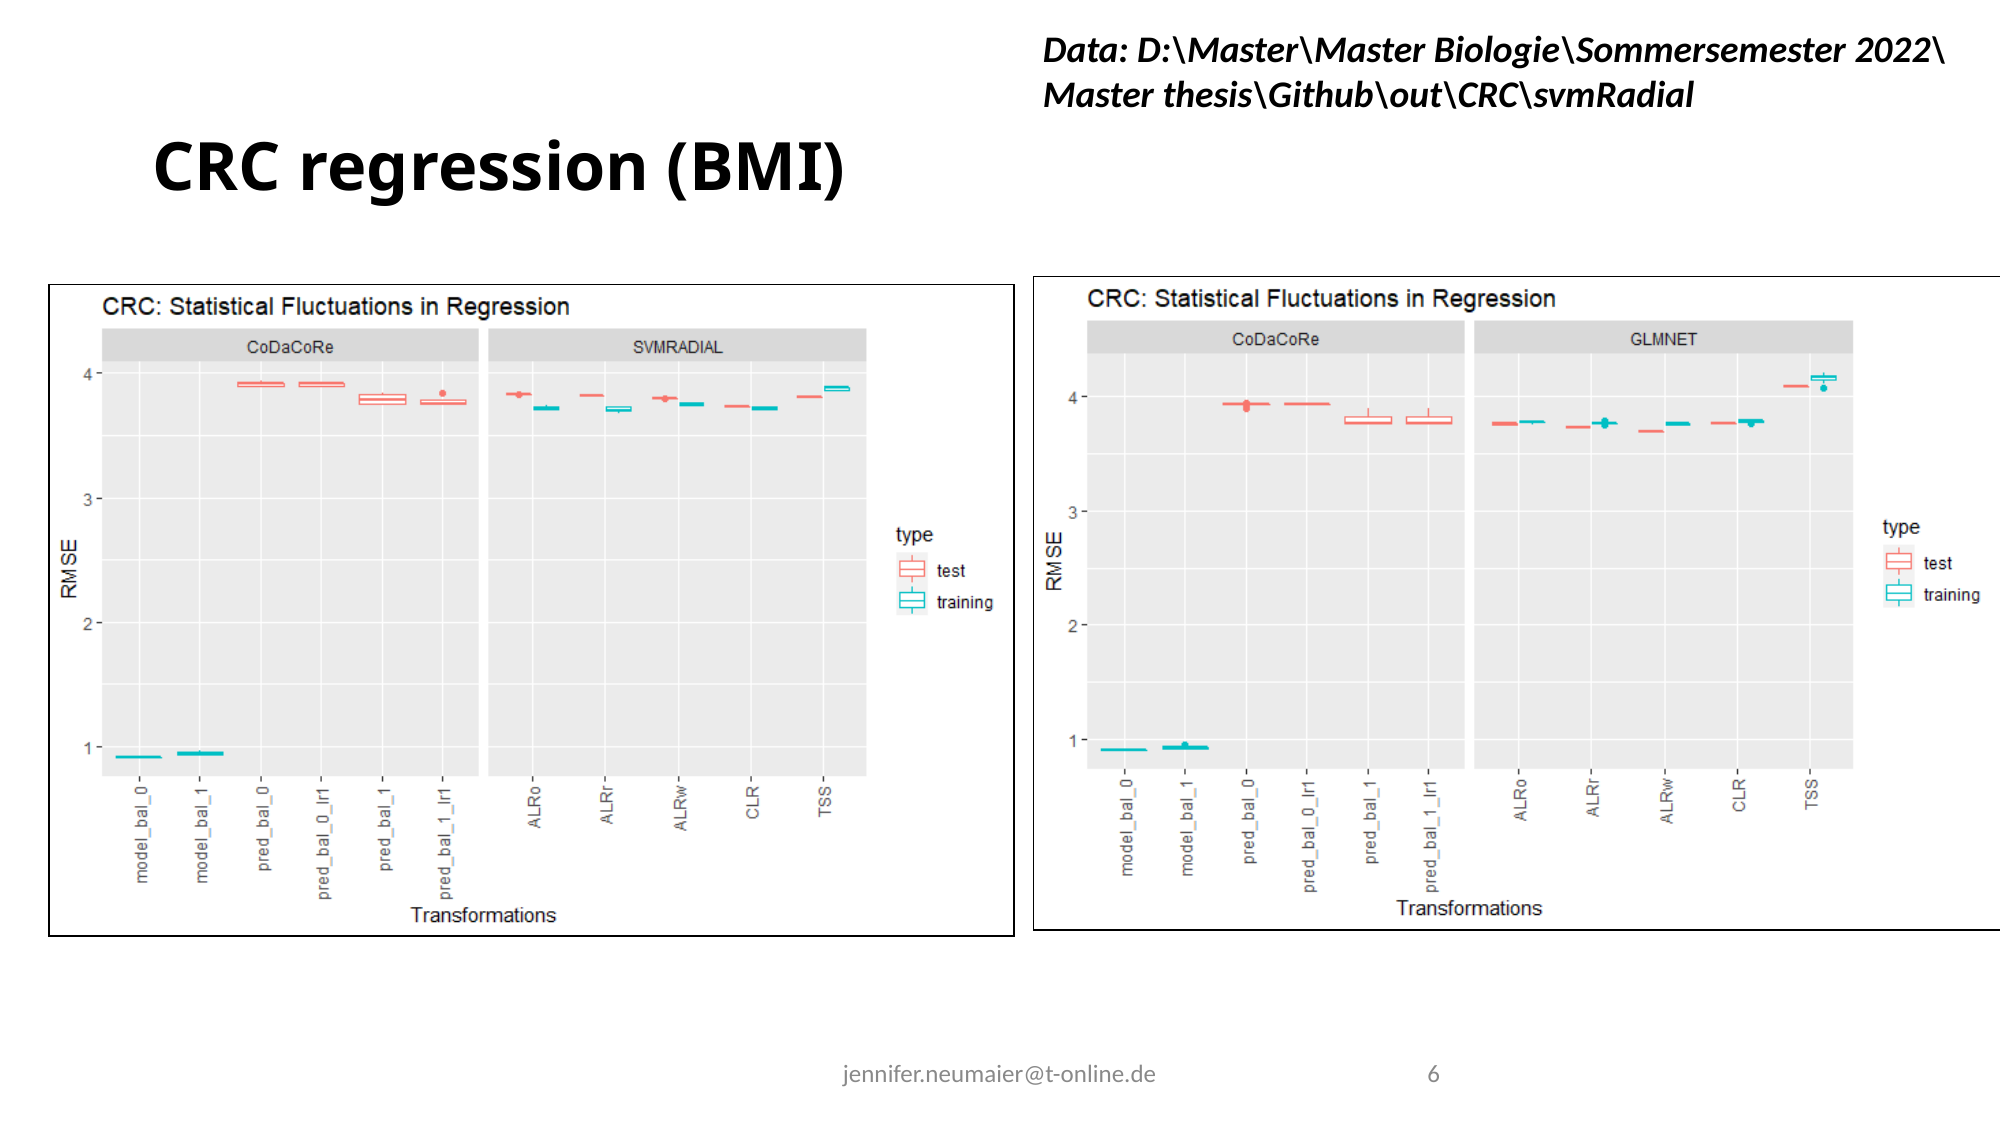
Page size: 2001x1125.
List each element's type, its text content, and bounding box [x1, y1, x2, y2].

picture [49, 285, 1014, 936]
text_box [1412, 1042, 1863, 1103]
text_box Data: D:\Master\Master Biologie\Sommersemester 2022\Master thesis\Github\out\CRC\svmRadial [1027, 17, 2000, 124]
picture [1034, 277, 2000, 929]
title CRC regression (BMI) [137, 59, 1863, 278]
text_box jennifer.neumaier@t-online.de [662, 1042, 1338, 1103]
